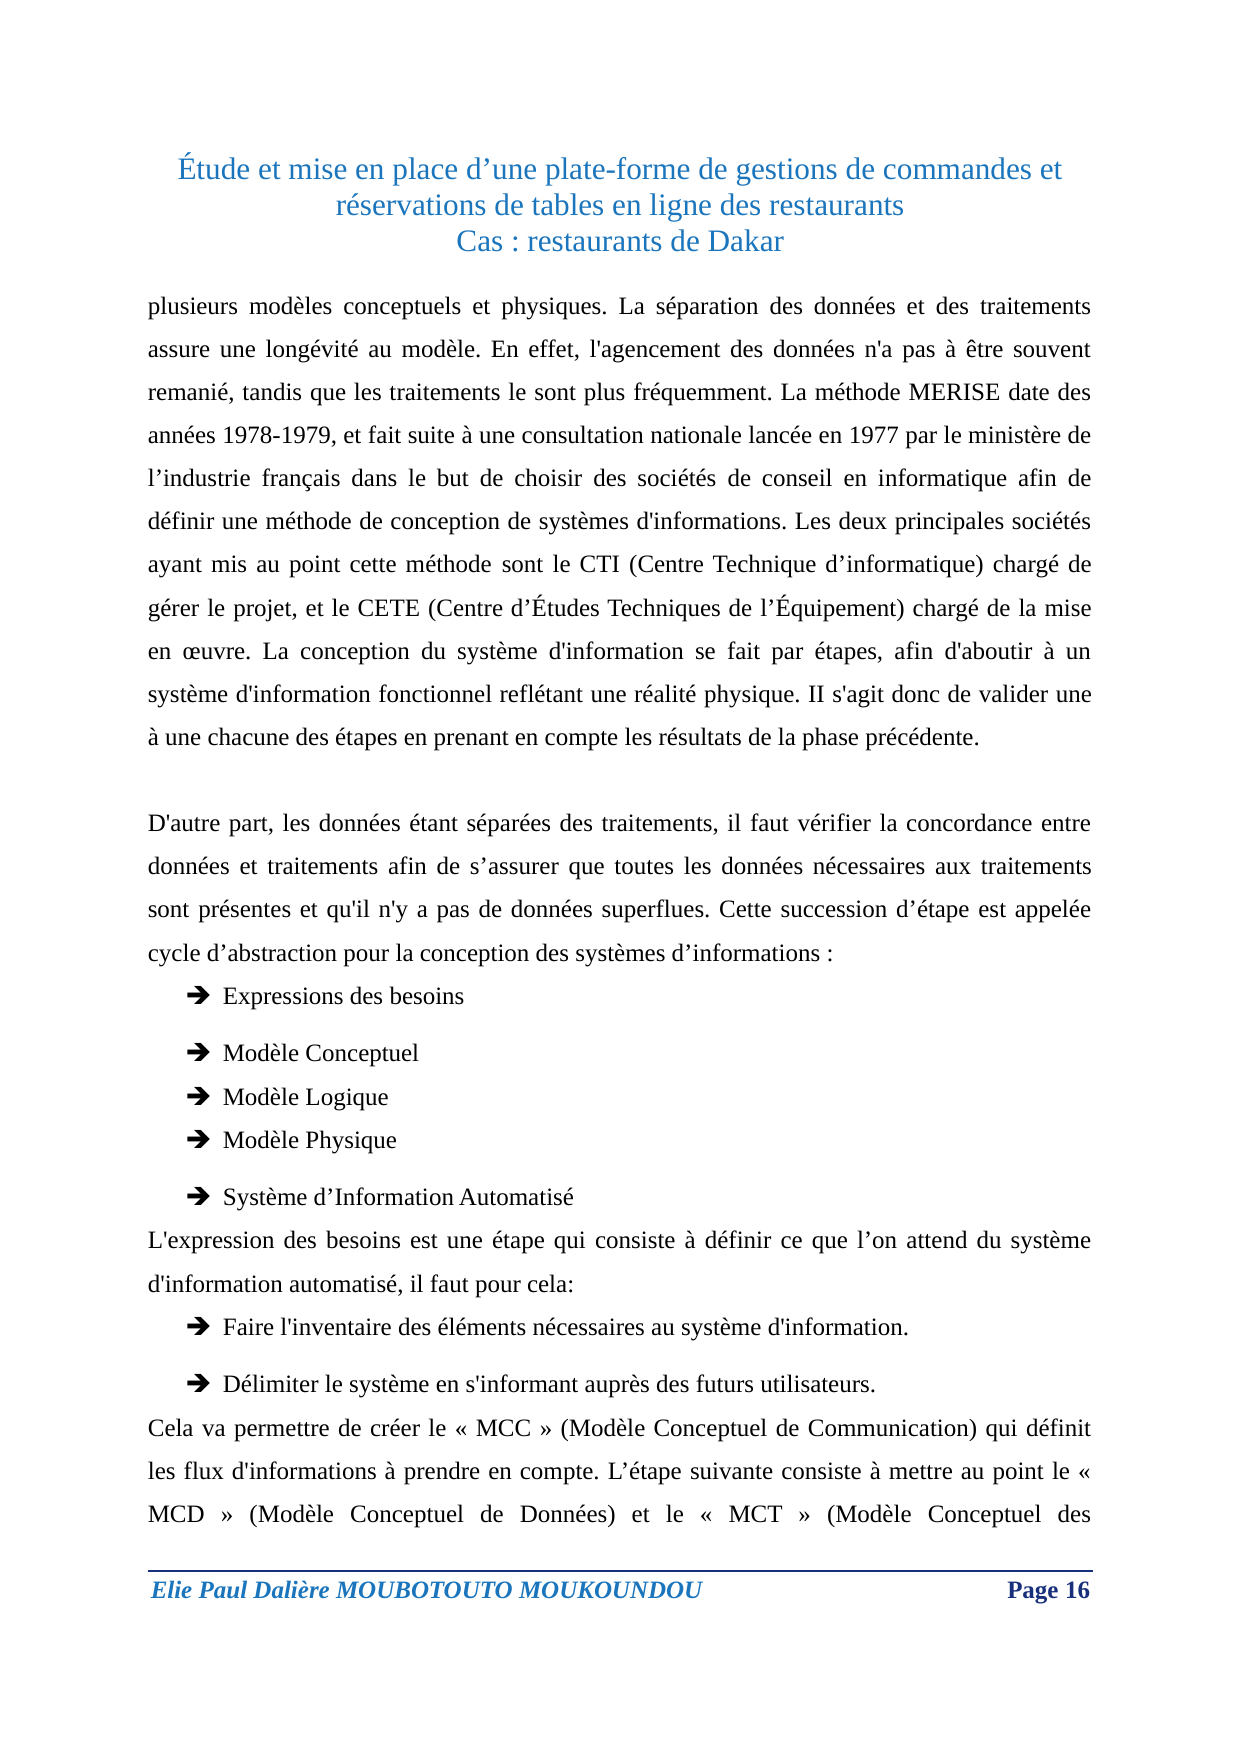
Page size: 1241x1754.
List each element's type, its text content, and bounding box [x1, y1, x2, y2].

list Faire l'inventaire des éléments nécessaires au système d'information. [185, 1312, 1093, 1341]
list Modèle Physique [185, 1125, 1093, 1153]
text Cela va permettre de créer le « MCC » (Modèle Conceptuel de Communication) qui définit les flux d'informations à prendre en compte. L’étape suivante consiste à mettre au point le « MCD » (Modèle Conceptuel de Données) et le « MCT » (Modèle Conceptuel des [148, 1413, 1093, 1528]
list Modèle Conceptuel [185, 1038, 1093, 1067]
list Système d’Information Automatisé [185, 1182, 1093, 1211]
list Expressions des besoins [185, 981, 1093, 1009]
text plusieurs modèles conceptuels et physiques. La séparation des données et des traitements assure une longévité au modèle. En effet, l'agencement des données n'a pas à être souvent remanié, tandis que les traitements le sont plus fréquemment. La méthode MERISE date des années 1978-1979, et fait suite à une consultation nationale lancée en 1977 par le ministère de l’industrie français dans le but de choisir des sociétés de conseil en informatique afin de définir une méthode de conception de systèmes d'informations. Les deux principales sociétés ayant mis au point cette méthode sont le CTI (Centre Technique d’informatique) chargé de gérer le projet, et le CETE (Centre d’Études Techniques de l’Équipement) chargé de la mise en œuvre. La conception du système d'information se fait par étapes, afin d'aboutir à un système d'information fonctionnel reflétant une réalité physique. II s'agit donc de valider une à une chacune des étapes en prenant en compte les résultats de la phase précédente. [148, 291, 1093, 751]
list Modèle Logique [185, 1082, 1093, 1110]
text D'autre part, les données étant séparées des traitements, il faut vérifier la concordance entre données et traitements afin de s’assurer que toutes les données nécessaires aux traitements sont présentes et qu'il n'y a pas de données superflues. Cette succession d’étape est appelée cycle d’abstraction pour la conception des systèmes d’informations : [148, 808, 1093, 966]
text L'expression des besoins est une étape qui consiste à définir ce que l’on attend du système d'information automatisé, il faut pour cela: [148, 1226, 1093, 1297]
list Délimiter le système en s'informant auprès des futurs utilisateurs. [185, 1369, 1093, 1398]
